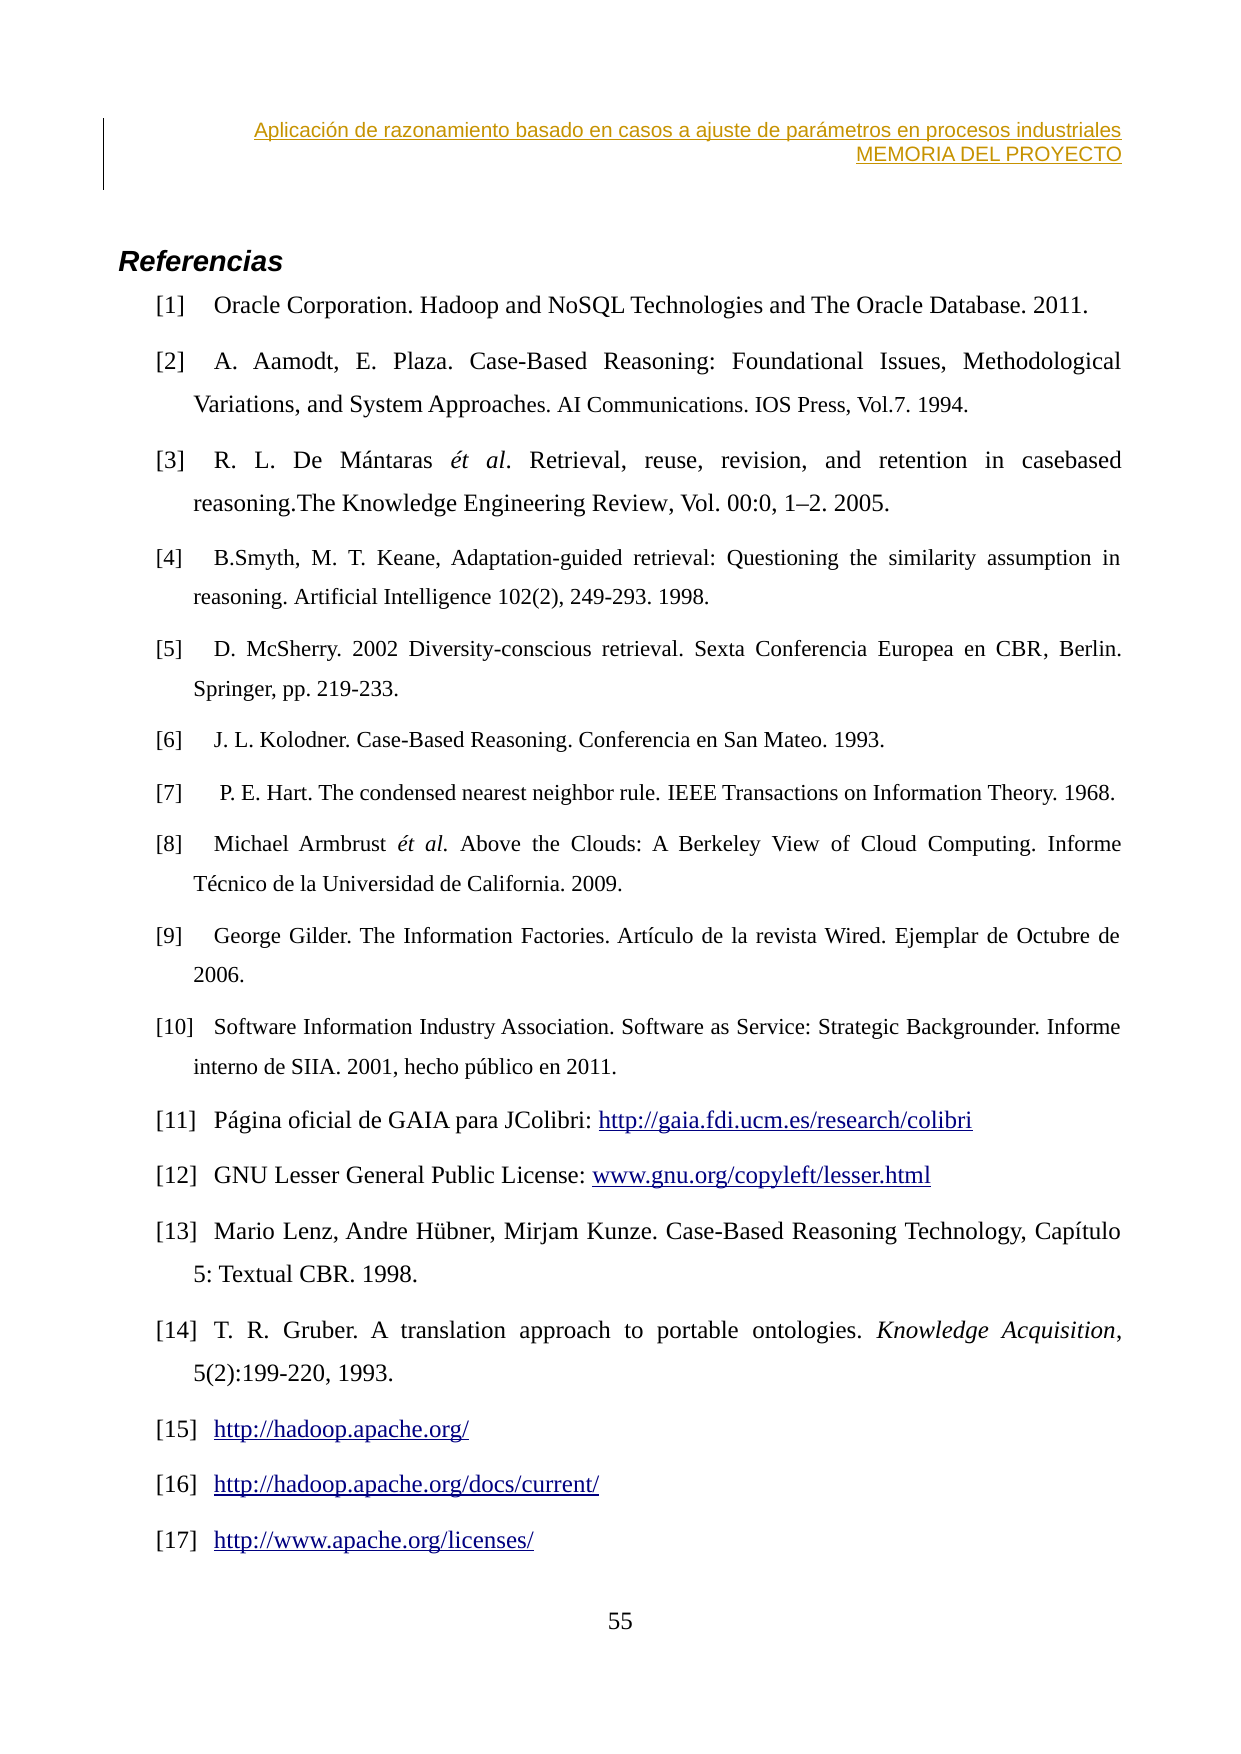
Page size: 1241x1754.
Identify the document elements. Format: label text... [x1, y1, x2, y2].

list Oracle Corporation. Hadoop and NoSQL Technologies and The Oracle Database. 2011. [156, 291, 1122, 319]
list George Gilder. The Information Factories. Artículo de la revista Wired. Ejemplar de Octubre de 2006. [156, 922, 1122, 988]
list J. L. Kolodner. Case-Based Reasoning. Conferencia en San Mateo. 1993. [156, 727, 1122, 753]
list B.Smyth, M. T. Keane, Adaptation-guided retrieval: Questioning the similarity assumption in reasoning. Artificial Intelligence 102(2), 249-293. 1998. [156, 544, 1122, 609]
list Página oficial de GAIA para JColibri: http://gaia.fdi.ucm.es/research/colibri [156, 1105, 1122, 1134]
list P. E. Hart. The condensed nearest neighbor rule. IEEE Transactions on Information Theory. 1968. [156, 778, 1122, 805]
list http://hadoop.apache.org/docs/current/ [156, 1469, 1122, 1498]
list Software Information Industry Association. Software as Service: Strategic Backgrounder. Informe interno de SIIA. 2001, hecho público en 2011. [156, 1013, 1122, 1079]
list http://hadoop.apache.org/ [156, 1414, 1122, 1442]
list R. L. De Mántaras ét al. Retrieval, reuse, revision, and retention in casebased reasoning.The Knowledge Engineering Review, Vol. 00:0, 1–2. 2005. [156, 445, 1122, 517]
list http://www.apache.org/licenses/ [156, 1525, 1122, 1554]
list A. Aamodt, E. Plaza. Case-Based Reasoning: Foundational Issues, Methodological Variations, and System Approaches. AI Communications. IOS Press, Vol.7. 1994. [156, 346, 1122, 418]
list GNU Lesser General Public License: www.gnu.org/copyleft/lesser.html [156, 1161, 1122, 1189]
list Michael Armbrust ét al. Above the Clouds: A Berkeley View of Cloud Computing. Informe Técnico de la Universidad de California. 2009. [156, 831, 1122, 896]
list Mario Lenz, Andre Hübner, Mirjam Kunze. Case-Based Reasoning Technology, Capítulo 5: Textual CBR. 1998. [156, 1216, 1122, 1288]
list D. McSherry. 2002 Diversity-conscious retrieval. Sexta Conferencia Europea en CBR, Berlin. Springer, pp. 219-233. [156, 635, 1122, 701]
list T. R. Gruber. A translation approach to portable ontologies. Knowledge Acquisition, 5(2):199-220, 1993. [156, 1315, 1122, 1387]
subtitle Referencias [118, 244, 1122, 278]
